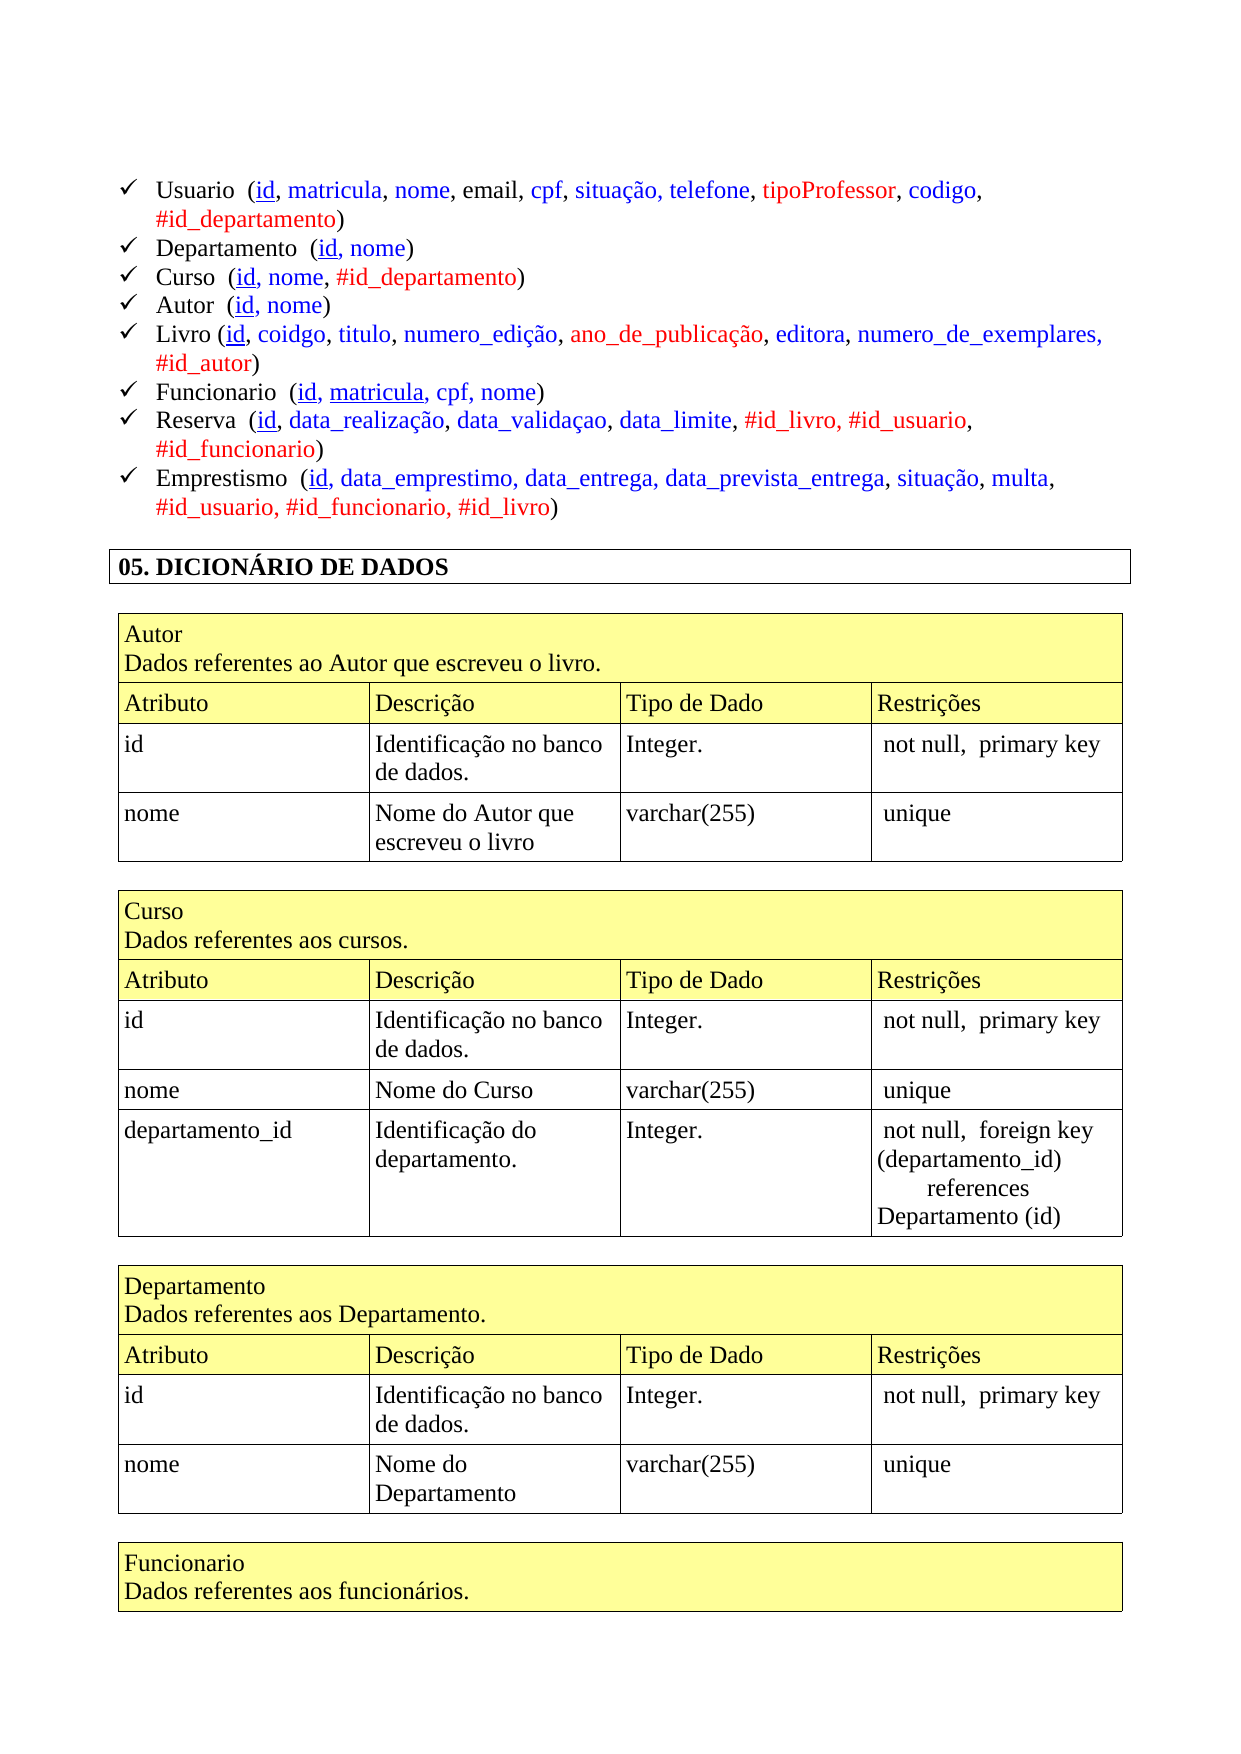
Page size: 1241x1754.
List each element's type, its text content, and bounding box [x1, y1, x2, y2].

table_cell not null, primary key [872, 1001, 1122, 1069]
table_cell Identificação no banco de dados. [370, 724, 620, 792]
table_cell id [119, 724, 369, 792]
list Reserva (id, data_realização, data_validaçao, data_limite, #id_livro, #id_usuario, #id_funcionario) [118, 406, 1122, 463]
table_cell unique [872, 793, 1122, 861]
table_cell nome [119, 1070, 369, 1109]
list Departamento (id, nome) [118, 233, 1122, 262]
table_cell Nome do Departamento [370, 1445, 620, 1513]
table_cell Atributo [119, 683, 369, 723]
table_cell Integer. [621, 1110, 871, 1236]
table_cell Descrição [370, 960, 620, 999]
table_cell Nome do Curso [370, 1070, 620, 1109]
table_cell Tipo de Dado [621, 1335, 871, 1374]
text 05. DICIONÁRIO DE DADOS [110, 550, 1130, 583]
list Livro (id, coidgo, titulo, numero_edição, ano_de_publicação, editora, numero_de_exemplares, #id_autor) [118, 319, 1122, 377]
table_cell varchar(255) [621, 1445, 871, 1513]
table_cell nome [119, 1445, 369, 1513]
table_cell id [119, 1375, 369, 1443]
list Curso (id, nome, #id_departamento) [118, 262, 1122, 291]
table_cell Atributo [119, 960, 369, 999]
list Autor (id, nome) [118, 291, 1122, 319]
table_cell departamento_id [119, 1110, 369, 1236]
table_cell not null, foreign key (departamento_id) references Departamento (id) [872, 1110, 1122, 1236]
table_cell varchar(255) [621, 793, 871, 861]
table_cell Descrição [370, 683, 620, 723]
table_cell Integer. [621, 1375, 871, 1443]
table_cell Tipo de Dado [621, 683, 871, 723]
table_cell Restrições [872, 960, 1122, 999]
table_cell Integer. [621, 724, 871, 792]
table_cell id [119, 1001, 369, 1069]
table_header Funcionario Dados referentes aos funcionários. [119, 1543, 1122, 1611]
table_cell Nome do Autor que escreveu o livro [370, 793, 620, 861]
table_cell not null, primary key [872, 1375, 1122, 1443]
list Emprestismo (id, data_emprestimo, data_entrega, data_prevista_entrega, situação, multa, #id_usuario, #id_funcionario, #id_livro) [118, 463, 1122, 521]
table_cell nome [119, 793, 369, 861]
table_cell Descrição [370, 1335, 620, 1374]
table_cell not null, primary key [872, 724, 1122, 792]
table_cell Identificação no banco de dados. [370, 1001, 620, 1069]
table_cell Restrições [872, 683, 1122, 723]
table_cell Identificação no banco de dados. [370, 1375, 620, 1443]
table_header Departamento Dados referentes aos Departamento. [119, 1266, 1122, 1334]
table_cell Integer. [621, 1001, 871, 1069]
table_cell unique [872, 1070, 1122, 1109]
table_header Curso Dados referentes aos cursos. [119, 891, 1122, 959]
list Usuario (id, matricula, nome, email, cpf, situação, telefone, tipoProfessor, codigo, #id_departamento) [118, 176, 1122, 233]
table_cell Restrições [872, 1335, 1122, 1374]
table_cell Identificação do departamento. [370, 1110, 620, 1236]
table_cell varchar(255) [621, 1070, 871, 1109]
table_cell Atributo [119, 1335, 369, 1374]
table_cell Tipo de Dado [621, 960, 871, 999]
table_cell unique [872, 1445, 1122, 1513]
table_header Autor Dados referentes ao Autor que escreveu o livro. [119, 614, 1122, 682]
list Funcionario (id, matricula, cpf, nome) [118, 377, 1122, 406]
